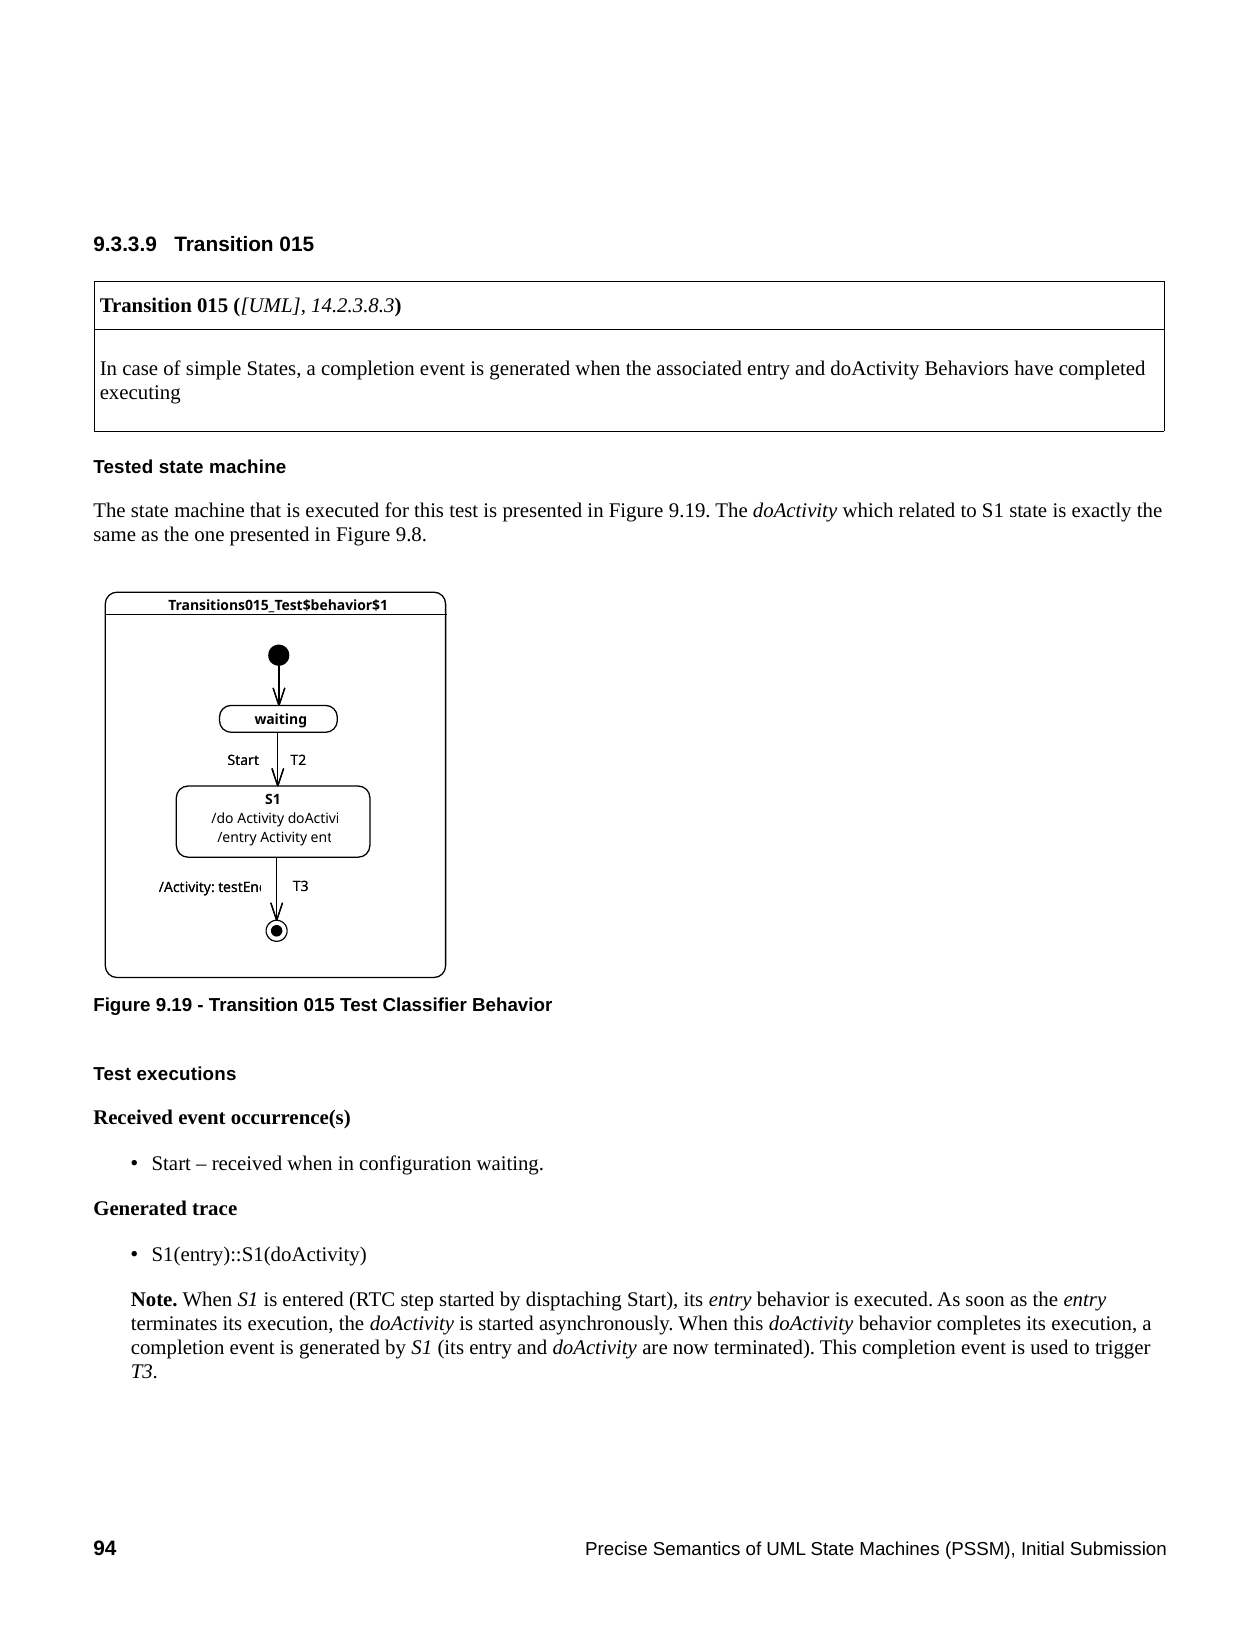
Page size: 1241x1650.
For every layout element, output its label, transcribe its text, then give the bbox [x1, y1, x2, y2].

text Received event occurrence(s) [93, 1105, 1164, 1129]
text Figure 9.19 - Transition 015 Test Classifier Behavior [93, 580, 640, 1016]
list Start – received when in configuration waiting. [131, 1150, 1164, 1175]
table_cell In case of simple States, a completion event is generated when the associated entry and doActivity Behaviors have completed executing [95, 330, 1164, 431]
subtitle Tested state machine [93, 456, 1164, 477]
subtitle Test executions [93, 567, 1164, 1084]
text The state machine that is executed for this test is presented in Figure 9.19. The doActivity which related to S1 state is exactly the same as the one presented in Figure 9.8. [93, 498, 1164, 546]
text Note. When S1 is entered (RTC step started by disptaching Start), its entry behavior is executed. As soon as the entry terminates its execution, the doActivity is started asynchronously. When this doActivity behavior completes its execution, a completion event is generated by S1 (its entry and doActivity are now terminated). This completion event is used to trigger T3. [131, 1287, 1164, 1383]
list S1(entry)::S1(doActivity) [131, 1241, 1164, 1266]
text Generated trace [93, 1196, 1164, 1220]
subtitle Transition 015 [93, 231, 1164, 256]
table_header Transition 015 ([UML], 14.2.3.8.3) [95, 282, 1164, 329]
